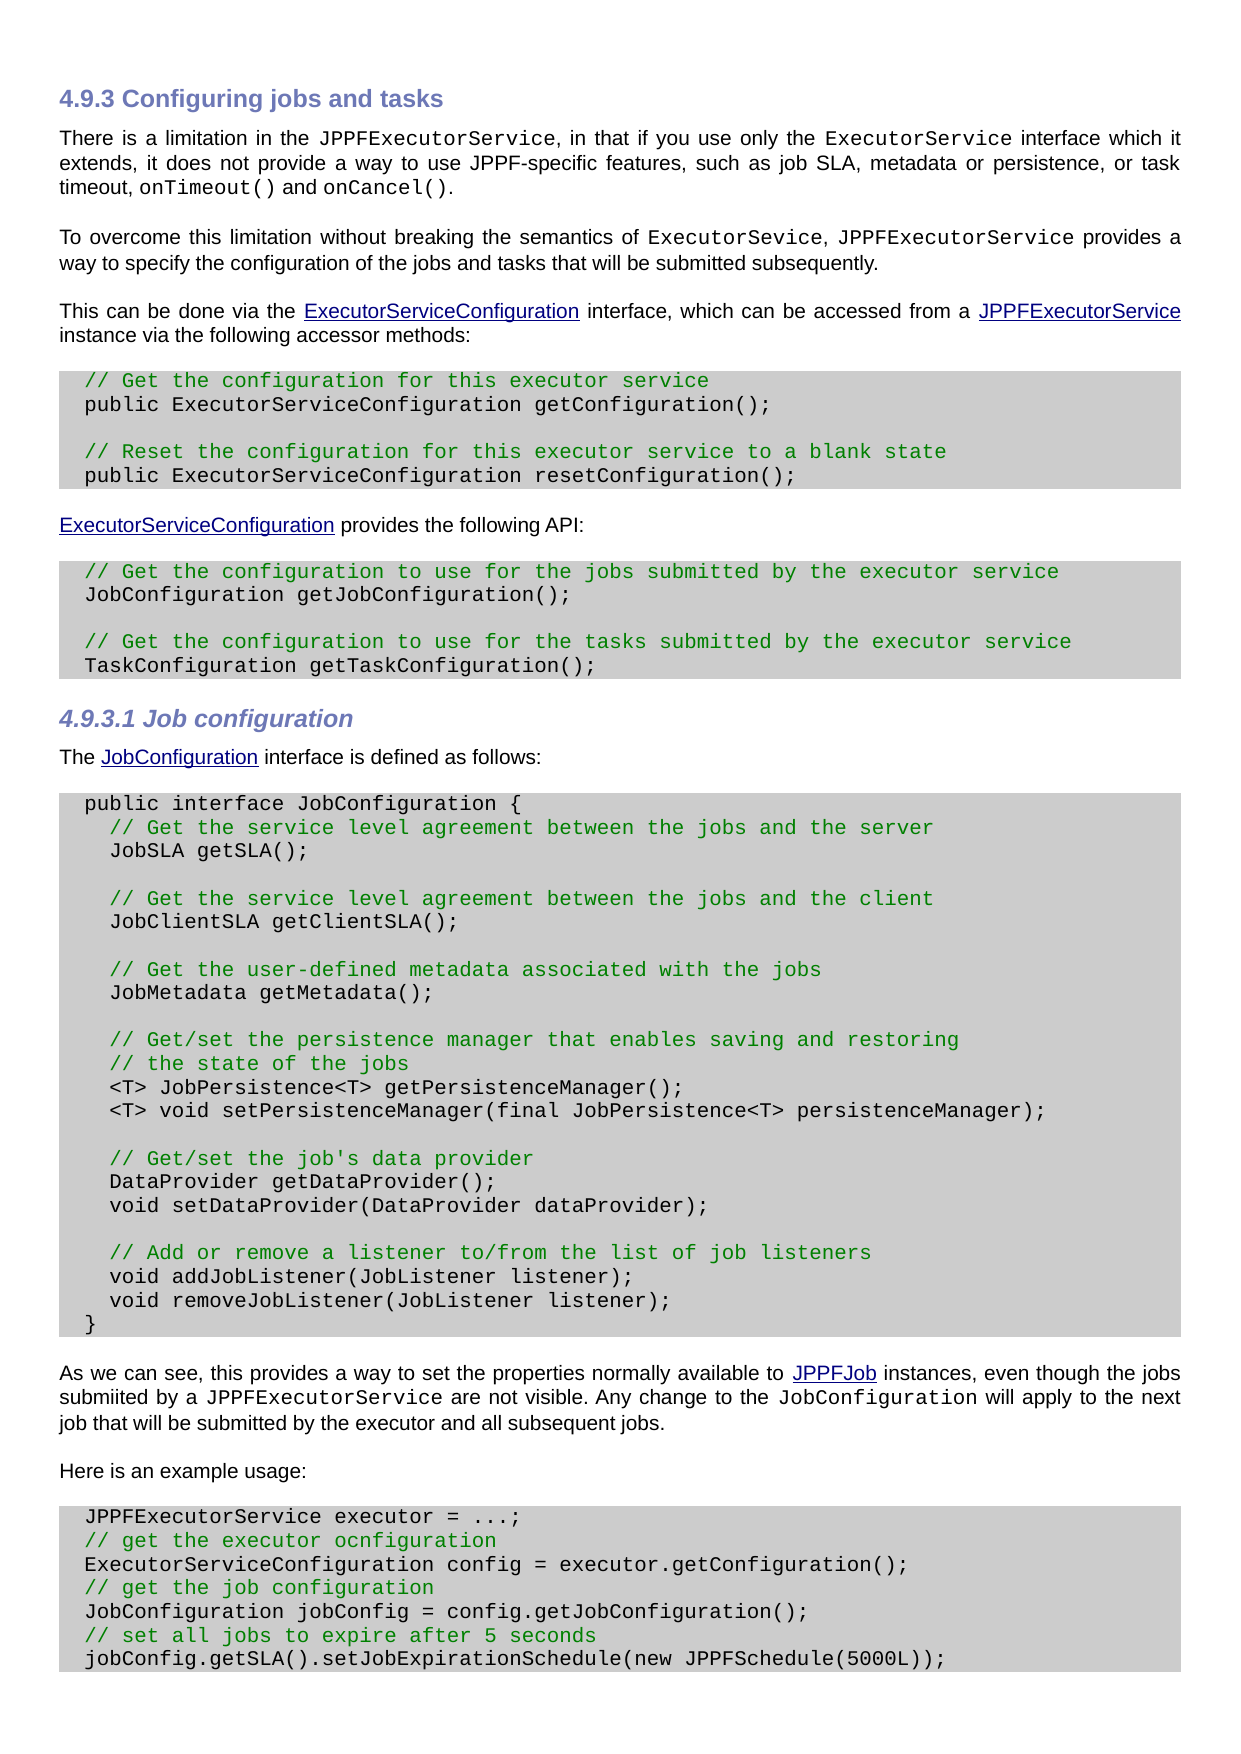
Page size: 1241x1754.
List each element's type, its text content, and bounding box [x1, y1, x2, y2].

text There is a limitation in the JPPFExecutorService, in that if you use only the ExecutorService interface which it extends, it does not provide a way to use JPPF-specific features, such as job SLA, metadata or persistence, or task timeout, onTimeout() and onCancel(). [59, 125, 1181, 201]
text JobSLA getSLA(); [59, 840, 1181, 864]
text ExecutorServiceConfiguration provides the following API: [59, 513, 1181, 537]
text } [59, 1313, 1181, 1337]
text // the state of the jobs [59, 1053, 1181, 1077]
text JobConfiguration getJobConfiguration(); [59, 584, 1181, 608]
text jobConfig.getSLA().setJobExpirationSchedule(new JPPFSchedule(5000L)); [59, 1648, 1181, 1672]
text ExecutorServiceConfiguration config = executor.getConfiguration(); [59, 1554, 1181, 1577]
text void setDataProvider(DataProvider dataProvider); [59, 1195, 1181, 1219]
text // Get the configuration to use for the tasks submitted by the executor service [59, 632, 1181, 655]
text public interface JobConfiguration { [59, 793, 1181, 817]
text To overcome this limitation without breaking the semantics of ExecutorSevice, JPPFExecutorService provides a way to specify the configuration of the jobs and tasks that will be submitted subsequently. [59, 225, 1181, 275]
text As we can see, this provides a way to set the properties normally available to JPPFJob instances, even though the jobs submiited by a JPPFExecutorService are not visible. Any change to the JobConfiguration will apply to the next job that will be submitted by the executor and all subsequent jobs. [59, 1361, 1181, 1434]
text // Get/set the persistence manager that enables saving and restoring [59, 1029, 1181, 1053]
text // Add or remove a listener to/from the list of job listeners [59, 1242, 1181, 1266]
text // Reset the configuration for this executor service to a blank state [59, 441, 1181, 465]
text Here is an example usage: [59, 1458, 1181, 1482]
text The JobConfiguration interface is defined as follows: [59, 745, 1181, 769]
text TaskConfiguration getTaskConfiguration(); [59, 655, 1181, 679]
text JPPFExecutorService executor = ...; [59, 1506, 1181, 1530]
text <T> JobPersistence<T> getPersistenceManager(); [59, 1077, 1181, 1100]
text public ExecutorServiceConfiguration getConfiguration(); [59, 394, 1181, 418]
text // Get the service level agreement between the jobs and the client [59, 888, 1181, 911]
text JobConfiguration jobConfig = config.getJobConfiguration(); [59, 1601, 1181, 1625]
text This can be done via the ExecutorServiceConfiguration interface, which can be accessed from a JPPFExecutorService instance via the following accessor methods: [59, 299, 1181, 347]
text void removeJobListener(JobListener listener); [59, 1289, 1181, 1313]
text // Get the configuration for this executor service [59, 371, 1181, 394]
text // Get the service level agreement between the jobs and the server [59, 817, 1181, 840]
text public ExecutorServiceConfiguration resetConfiguration(); [59, 465, 1181, 489]
text // set all jobs to expire after 5 seconds [59, 1625, 1181, 1648]
text JobClientSLA getClientSLA(); [59, 911, 1181, 935]
text JobMetadata getMetadata(); [59, 982, 1181, 1006]
text // Get/set the job's data provider [59, 1148, 1181, 1171]
subtitle Configuring jobs and tasks [59, 84, 1181, 113]
text // get the executor ocnfiguration [59, 1530, 1181, 1554]
text // get the job configuration [59, 1577, 1181, 1601]
text <T> void setPersistenceManager(final JobPersistence<T> persistenceManager); [59, 1100, 1181, 1124]
text // Get the configuration to use for the jobs submitted by the executor service [59, 561, 1181, 584]
text // Get the user-defined metadata associated with the jobs [59, 958, 1181, 982]
subtitle Job configuration [59, 704, 1181, 733]
text DataProvider getDataProvider(); [59, 1171, 1181, 1195]
text void addJobListener(JobListener listener); [59, 1266, 1181, 1289]
